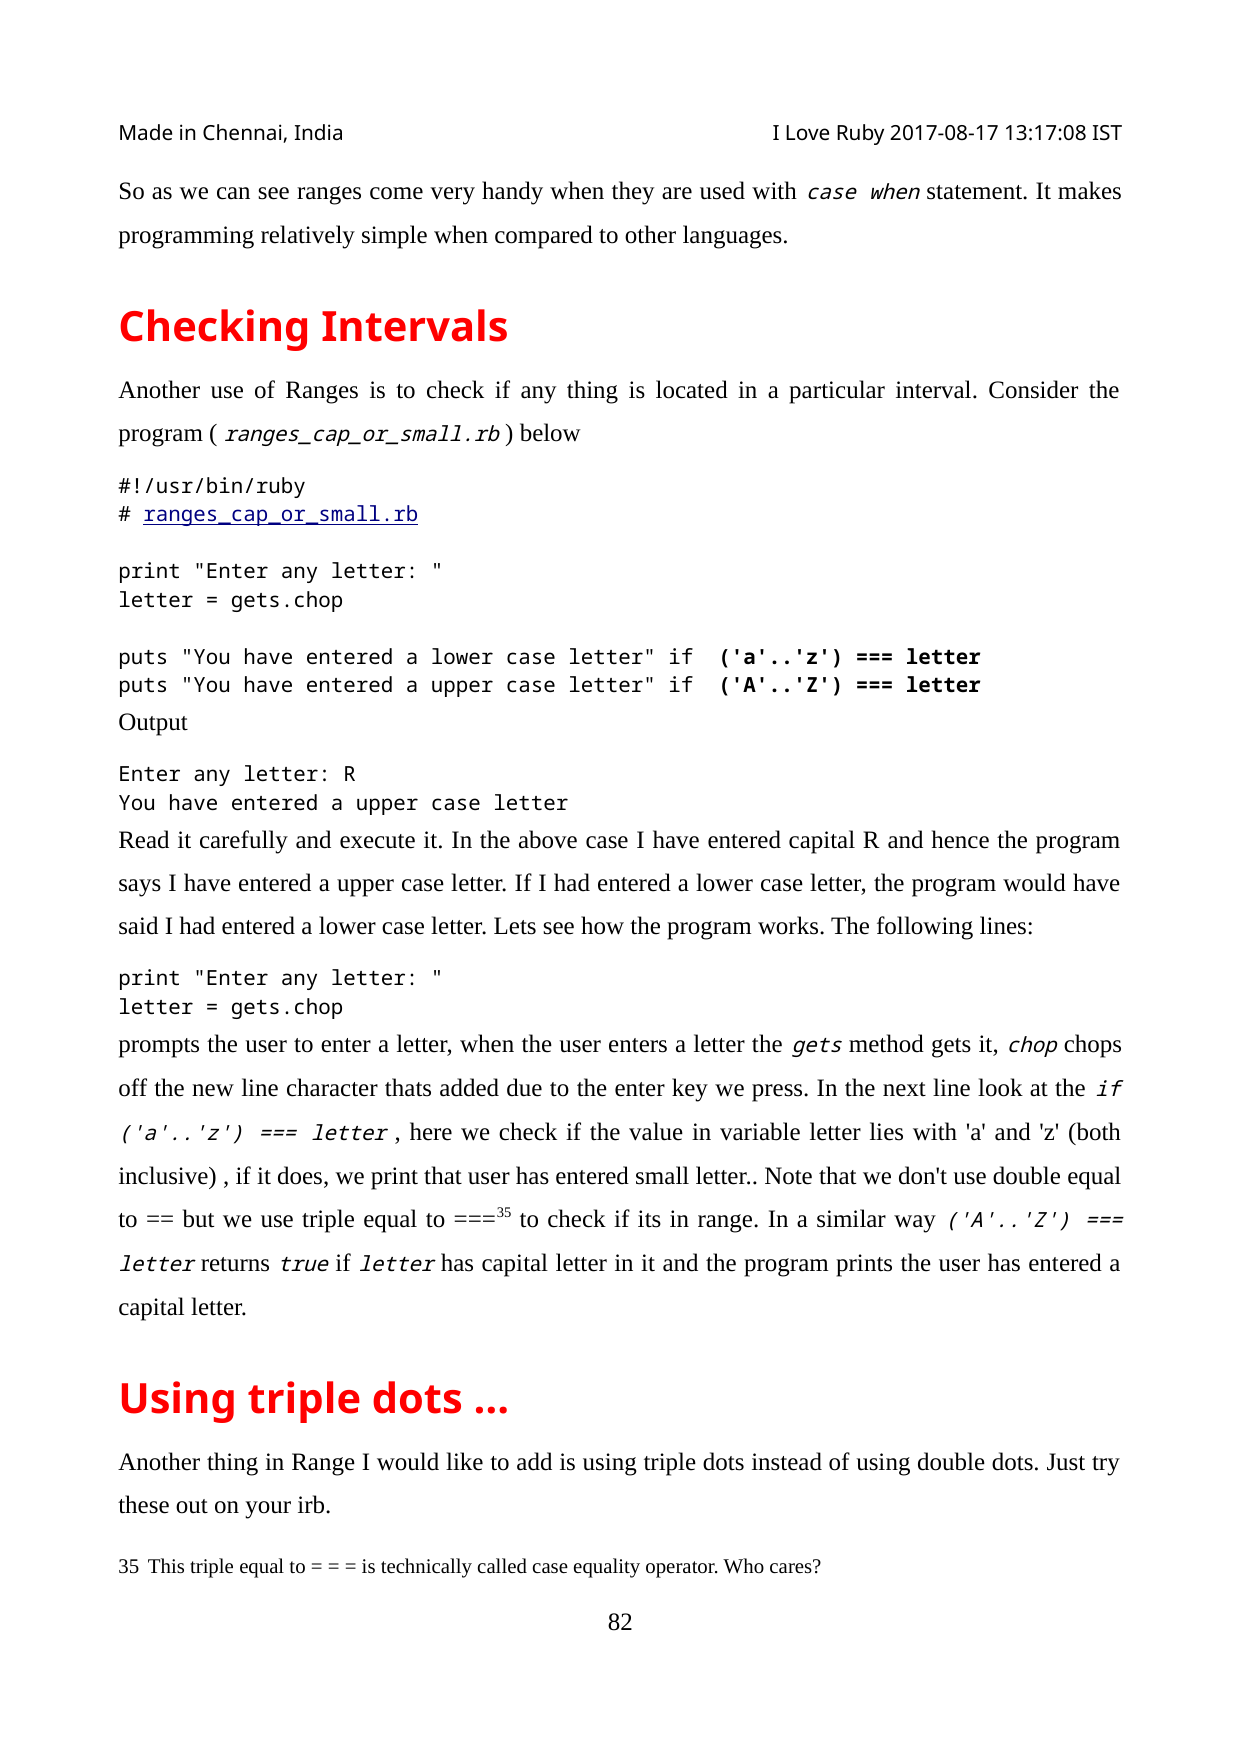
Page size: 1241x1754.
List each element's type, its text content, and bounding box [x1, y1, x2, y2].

text This triple equal to = = = is technically called case equality operator. Who cares? [118, 1553, 1122, 1578]
text letter = gets.chop [118, 992, 1122, 1020]
text prompts the user to enter a letter, when the user enters a letter the gets method gets it, chop chops off the new line character thats added due to the enter key we press. In the next line look at the if ('a'..'z') === letter , here we check if the value in variable letter lies with 'a' and 'z' (both inclusive) , if it does, we print that user has entered small letter.. Note that we don't use double equal to == but we use triple equal to === to check if its in range. In a similar way ('A'..'Z') === letter returns true if letter has capital letter in it and the program prints the user has entered a capital letter. [118, 1029, 1122, 1320]
text puts "You have entered a upper case letter" if ('A'..'Z') === letter [118, 670, 1122, 699]
text letter = gets.chop [118, 585, 1122, 613]
text So as we can see ranges come very handy when they are used with case when statement. It makes programming relatively simple when compared to other languages. [118, 176, 1122, 249]
subtitle Checking Intervals [118, 297, 1122, 354]
text #!/usr/bin/ruby [118, 471, 1122, 499]
text Another use of Ranges is to check if any thing is located in a particular interval. Consider the program ( ranges_cap_or_small.rb ) below [118, 375, 1122, 448]
text # ranges_cap_or_small.rb [118, 499, 1122, 528]
text Enter any letter: R [118, 759, 1122, 788]
text Another thing in Range I would like to add is using triple dots instead of using double dots. Just try these out on your irb. [118, 1447, 1122, 1518]
text print "Enter any letter: " [118, 556, 1122, 585]
text print "Enter any letter: " [118, 963, 1122, 992]
text Output [118, 707, 1122, 736]
text puts "You have entered a lower case letter" if ('a'..'z') === letter [118, 642, 1122, 670]
subtitle Using triple dots … [118, 1368, 1122, 1425]
text You have entered a upper case letter [118, 788, 1122, 816]
text Read it carefully and execute it. In the above case I have entered capital R and hence the program says I have entered a upper case letter. If I had entered a lower case letter, the program would have said I had entered a lower case letter. Lets see how the program works. The following lines: [118, 825, 1122, 940]
